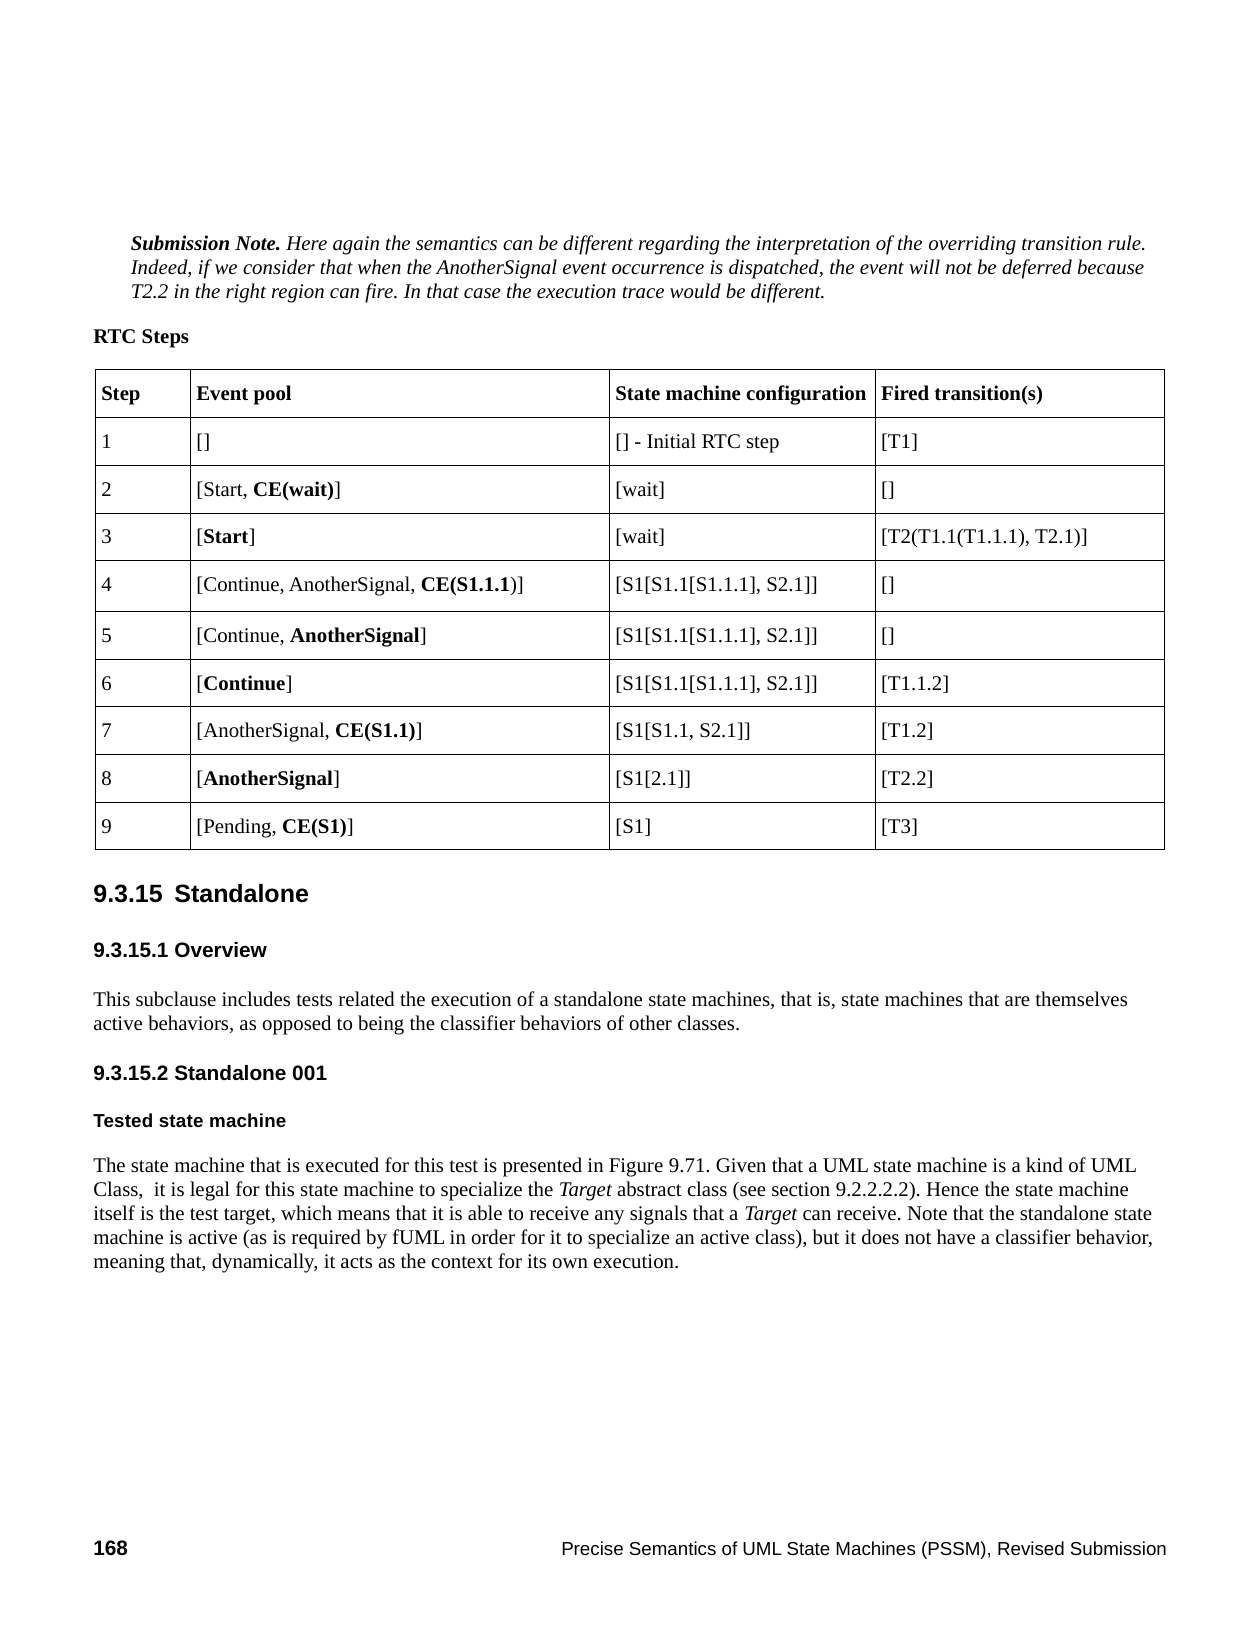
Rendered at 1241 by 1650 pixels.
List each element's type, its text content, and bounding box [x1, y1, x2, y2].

table_cell [] [191, 418, 609, 465]
table_cell 3 [96, 514, 190, 560]
table_cell [AnotherSignal, CE(S1.1)] [191, 707, 609, 754]
table_cell [wait] [610, 514, 875, 560]
table_cell [T1.1.2] [876, 660, 1164, 706]
table_cell [Start] [191, 514, 609, 560]
table_cell [Continue, AnotherSignal] [191, 612, 609, 658]
table_cell [] - Initial RTC step [610, 418, 875, 465]
table_cell [S1[S1.1[S1.1.1], S2.1]] [610, 660, 875, 706]
table_cell [] [876, 466, 1164, 512]
subtitle Tested state machine [93, 1110, 1164, 1132]
table_cell [] [876, 612, 1164, 658]
text This subclause includes tests related the execution of a standalone state machines, that is, state machines that are themselves active behaviors, as opposed to being the classifier behaviors of other classes. [93, 987, 1164, 1035]
table_cell [Continue] [191, 660, 609, 706]
table_header Fired transition(s) [876, 370, 1164, 417]
table_cell [T3] [876, 803, 1164, 849]
table_cell [AnotherSignal] [191, 755, 609, 802]
text RTC Steps [93, 324, 1164, 348]
subtitle Standalone [93, 879, 1164, 908]
table_cell [Pending, CE(S1)] [191, 803, 609, 849]
table_cell 7 [96, 707, 190, 754]
table_cell [S1[S1.1, S2.1]] [610, 707, 875, 754]
table_cell 5 [96, 612, 190, 658]
table_cell [T2.2] [876, 755, 1164, 802]
table_cell 2 [96, 466, 190, 512]
table_cell 1 [96, 418, 190, 465]
text Submission Note. Here again the semantics can be different regarding the interpretation of the overriding transition rule. Indeed, if we consider that when the AnotherSignal event occurrence is dispatched, the event will not be deferred because T2.2 in the right region can fire. In that case the execution trace would be different. [131, 231, 1164, 303]
table_header Step [96, 370, 190, 417]
table_cell [S1[2.1]] [610, 755, 875, 802]
subtitle Overview [93, 937, 1164, 962]
table_cell 9 [96, 803, 190, 849]
table_header State machine configuration [610, 370, 875, 417]
table_cell [T1] [876, 418, 1164, 465]
table_cell [S1[S1.1[S1.1.1], S2.1]] [610, 561, 875, 611]
table_cell [S1] [610, 803, 875, 849]
table_cell 4 [96, 561, 190, 611]
subtitle Standalone 001 [93, 1060, 1164, 1085]
table_cell [Start, CE(wait)] [191, 466, 609, 512]
table_cell [Continue, AnotherSignal, CE(S1.1.1)] [191, 561, 609, 611]
table_cell [T2(T1.1(T1.1.1), T2.1)] [876, 514, 1164, 560]
table_cell [] [876, 561, 1164, 611]
table_header Event pool [191, 370, 609, 417]
table_cell [wait] [610, 466, 875, 512]
table_cell 8 [96, 755, 190, 802]
text The state machine that is executed for this test is presented in Figure 9.71. Given that a UML state machine is a kind of UML Class, it is legal for this state machine to specialize the Target abstract class (see section 9.2.2.2.2). Hence the state machine itself is the test target, which means that it is able to receive any signals that a Target can receive. Note that the standalone state machine is active (as is required by fUML in order for it to specialize an active class), but it does not have a classifier behavior, meaning that, dynamically, it acts as the context for its own execution. [93, 1153, 1164, 1273]
table_cell 6 [96, 660, 190, 706]
table_cell [S1[S1.1[S1.1.1], S2.1]] [610, 612, 875, 658]
table_cell [T1.2] [876, 707, 1164, 754]
